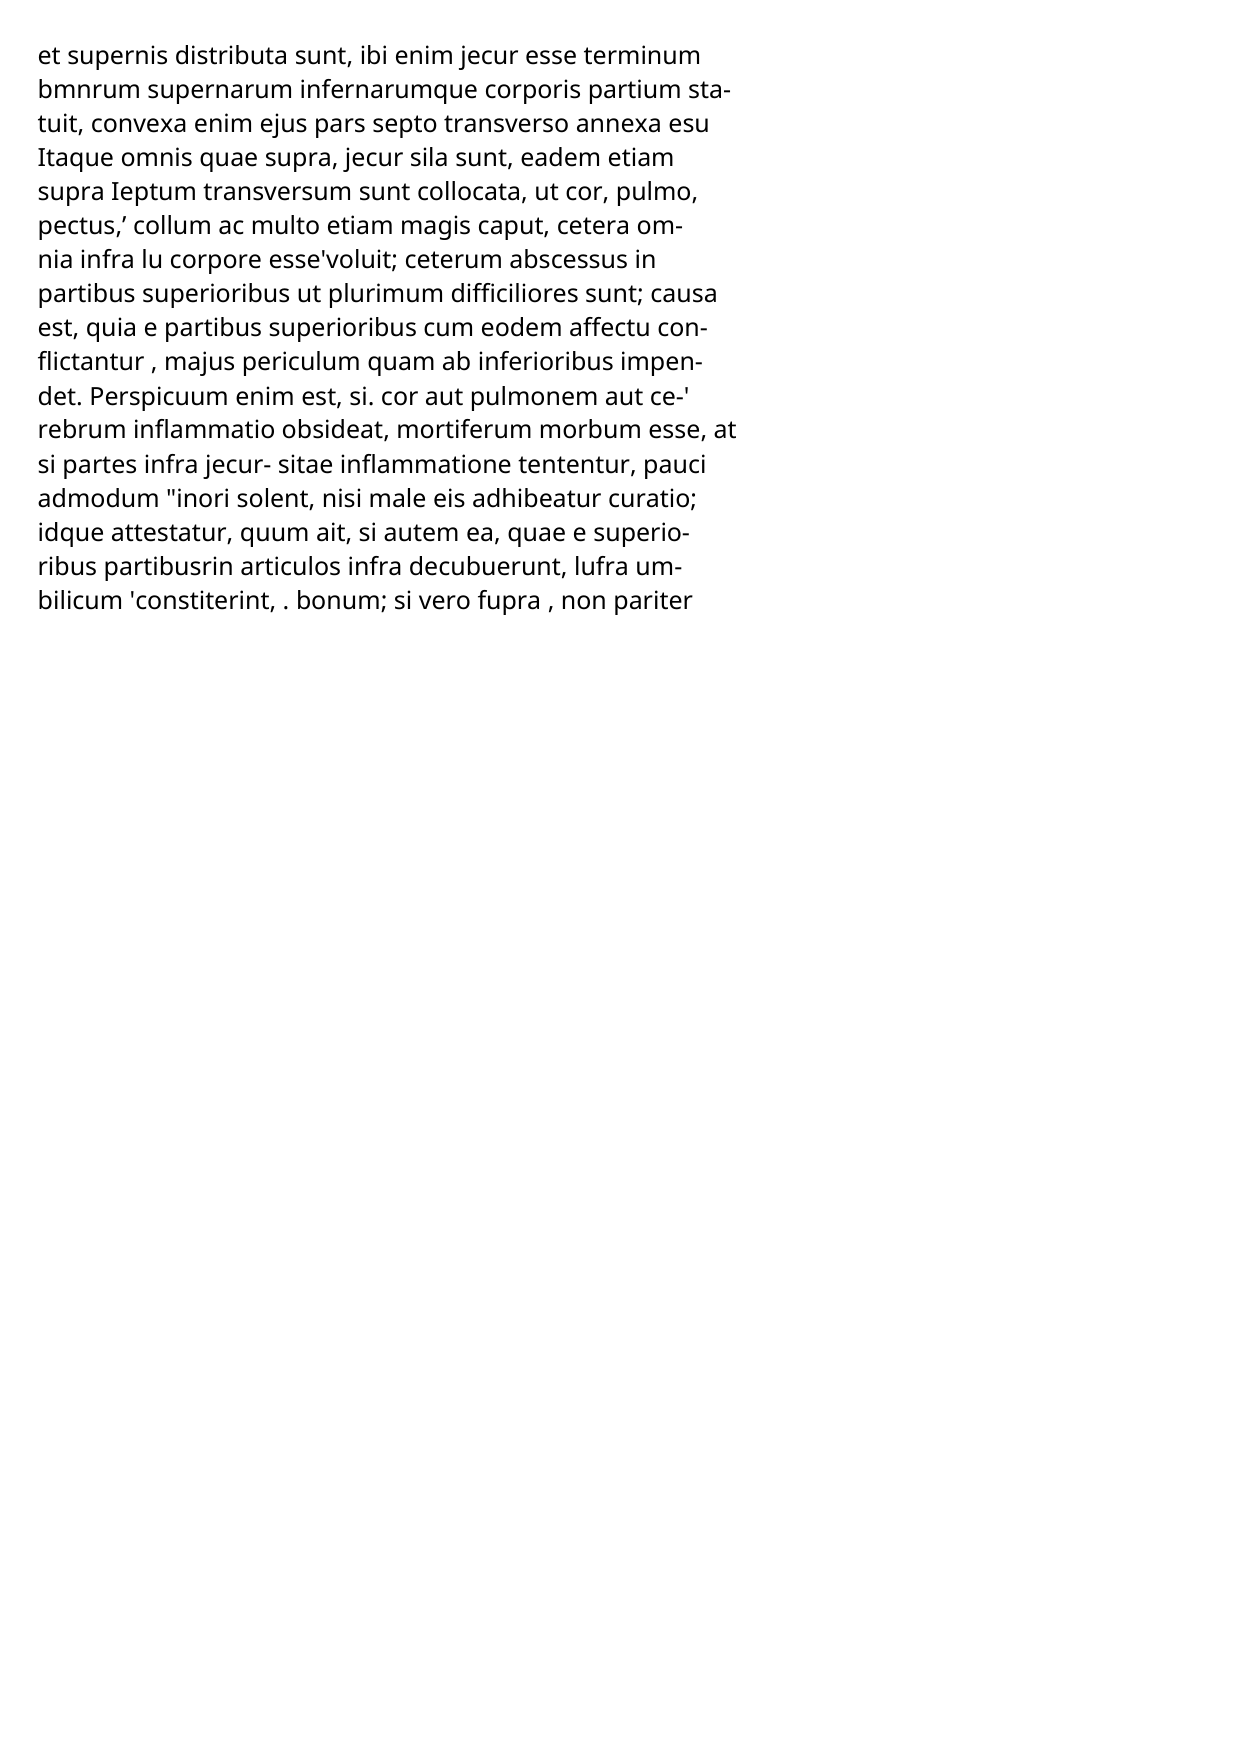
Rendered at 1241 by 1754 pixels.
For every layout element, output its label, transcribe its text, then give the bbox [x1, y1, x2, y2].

text et supernis distributa sunt, ibi enim jecur esse terminum bmnrum supernarum infernarumque corporis partium sta- tuit, convexa enim ejus pars septo transverso annexa esu Itaque omnis quae supra, jecur sila sunt, eadem etiam supra Ieptum transversum sunt collocata, ut cor, pulmo, pectus,’ collum ac multo etiam magis caput, cetera om- nia infra lu corpore esse'voluit; ceterum abscessus in partibus superioribus ut plurimum difficiliores sunt; causa est, quia e partibus superioribus cum eodem affectu con- flictantur , majus periculum quam ab inferioribus impen- det. Perspicuum enim est, si. cor aut pulmonem aut ce-' rebrum inflammatio obsideat, mortiferum morbum esse, at si partes infra jecur- sitae inflammatione tententur, pauci admodum "inori solent, nisi male eis adhibeatur curatio; idque attestatur, quum ait, si autem ea, quae e superio- ribus partibusrin articulos infra decubuerunt, lufra um- bilicum 'constiterint, . bonum; si vero fupra , non pariter [37, 37, 1203, 617]
